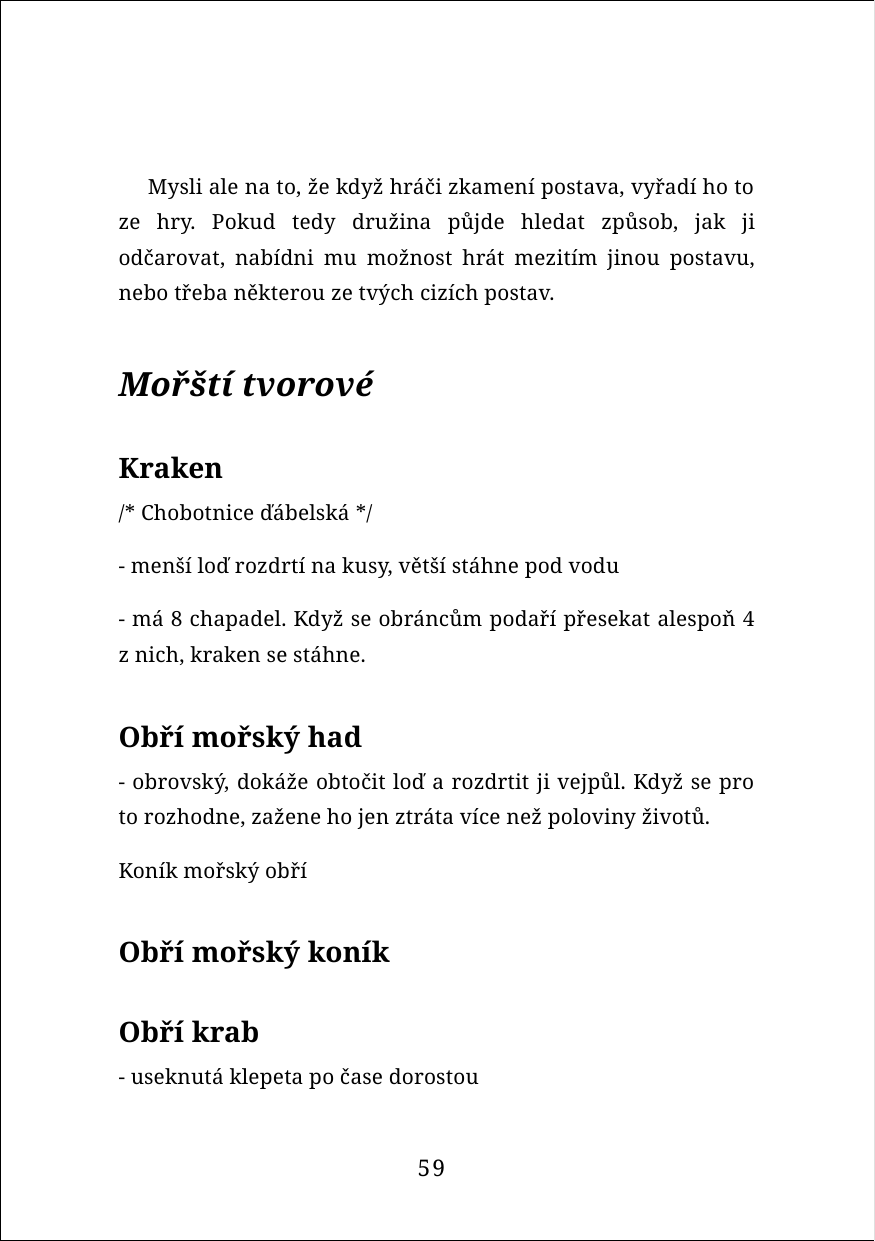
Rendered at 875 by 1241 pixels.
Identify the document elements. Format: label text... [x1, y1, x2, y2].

text /* Chobotnice ďábelská */ [118, 498, 756, 526]
text - menší loď rozdrtí na kusy, větší stáhne pod vodu [118, 551, 756, 580]
text - obrovský, dokáže obtočit loď a rozdrtit ji vejpůl. Když se pro to rozhodne, zažene ho jen ztráta více než poloviny životů. [118, 767, 756, 831]
text Koník mořský obří [118, 856, 756, 884]
text - useknutá klepeta po čase dorostou [118, 1062, 756, 1091]
subtitle Mořští tvorové [118, 361, 756, 407]
subtitle Obří mořský koník [118, 933, 756, 971]
subtitle Obří mořský had [118, 717, 756, 755]
subtitle Obří krab [118, 1012, 756, 1051]
text Mysli ale na to, že když hráči zkamení postava, vyřadí ho to ze hry. Pokud tedy družina půjde hledat způsob, jak ji odčarovat, nabídni mu možnost hrát mezitím jinou postavu, nebo třeba některou ze tvých cizích postav. [118, 172, 756, 307]
subtitle Kraken [118, 448, 756, 486]
text - má 8 chapadel. Když se obráncům podaří přesekat alespoň 4 z nich, kraken se stáhne. [118, 604, 756, 668]
